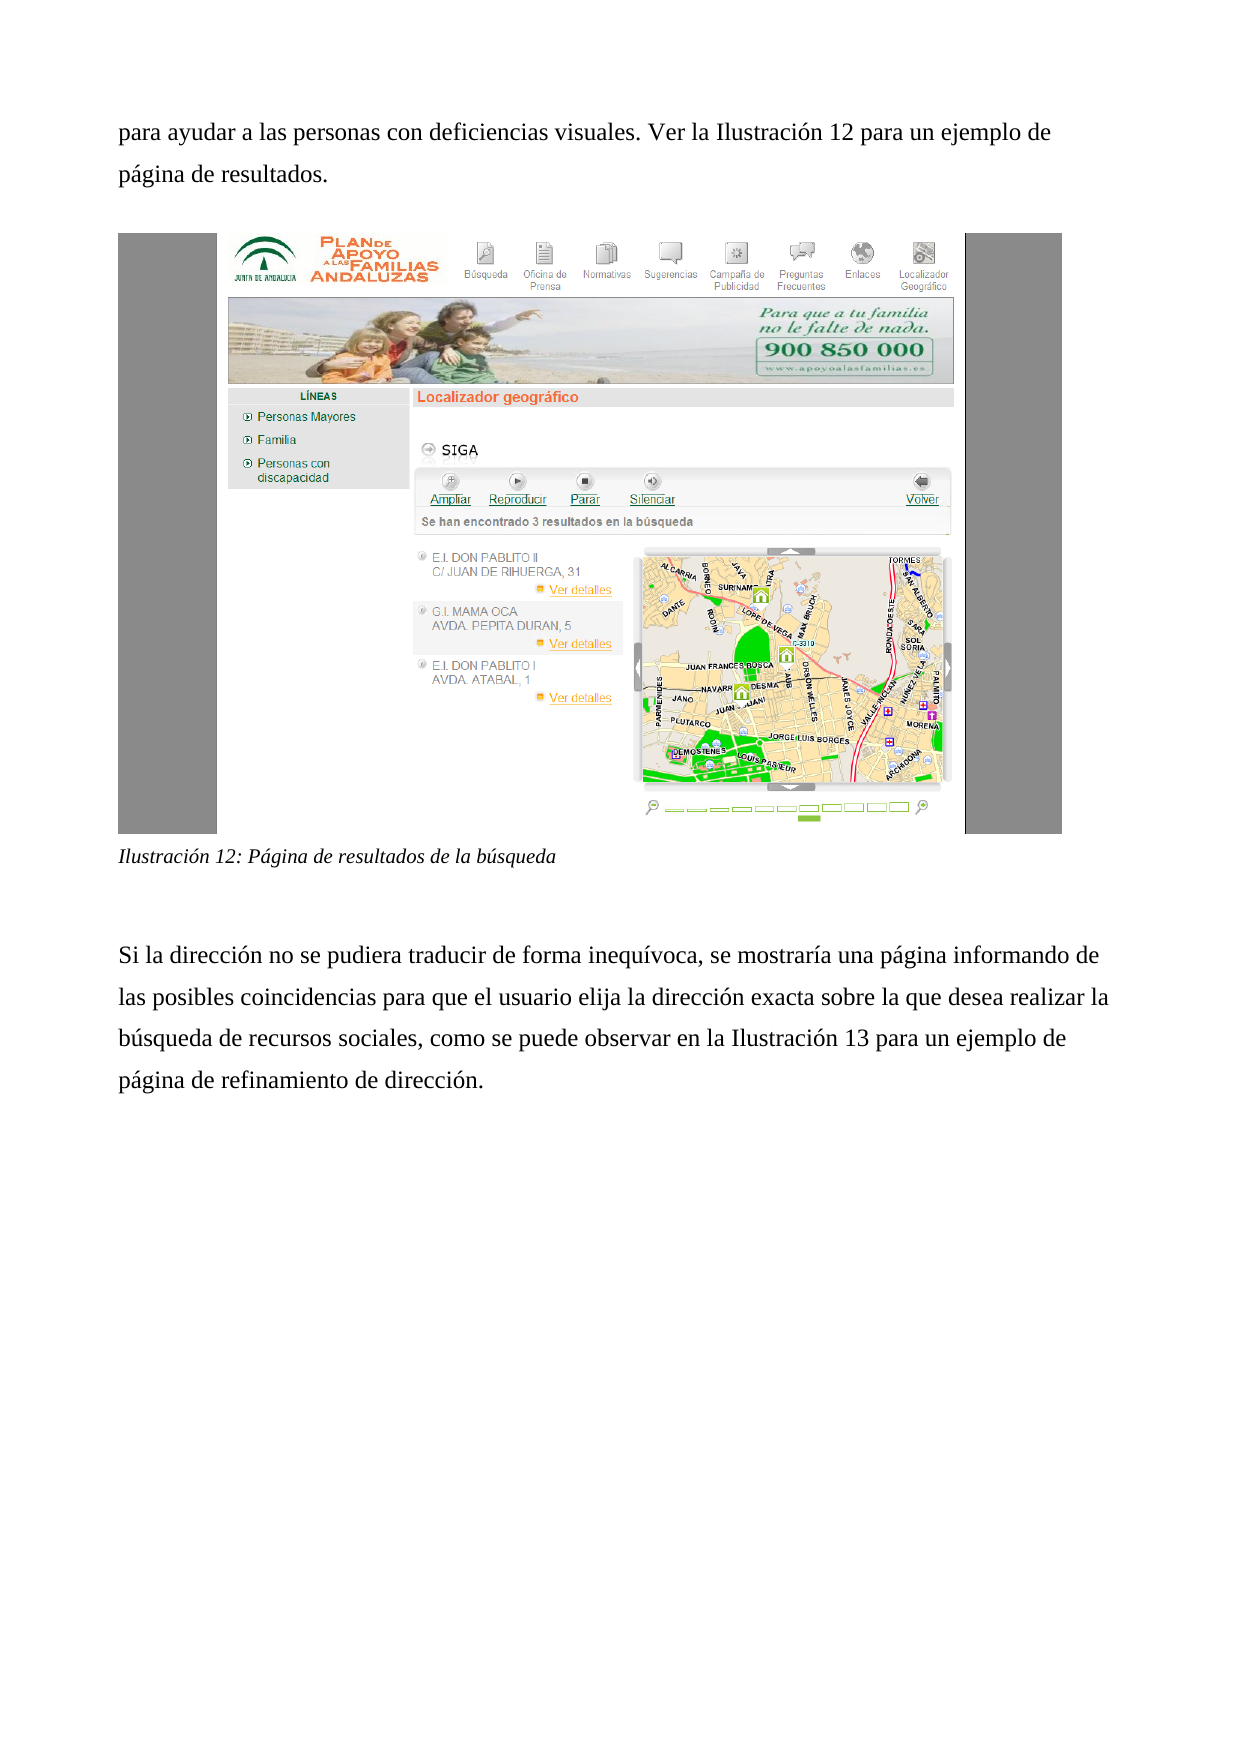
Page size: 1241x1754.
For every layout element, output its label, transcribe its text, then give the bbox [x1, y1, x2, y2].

picture [118, 233, 1062, 834]
text Ilustración 12: Página de resultados de la búsqueda [118, 834, 1062, 868]
text para ayudar a las personas con deficiencias visuales. Ver la Ilustración 12 para un ejemplo de página de resultados. [118, 118, 1122, 187]
text Si la dirección no se pudiera traducir de forma inequívoca, se mostraría una página informando de las posibles coincidencias para que el usuario elija la dirección exacta sobre la que desea realizar la búsqueda de recursos sociales, como se puede observar en la Ilustración 13 para un ejemplo de página de refinamiento de dirección. [118, 941, 1122, 1093]
